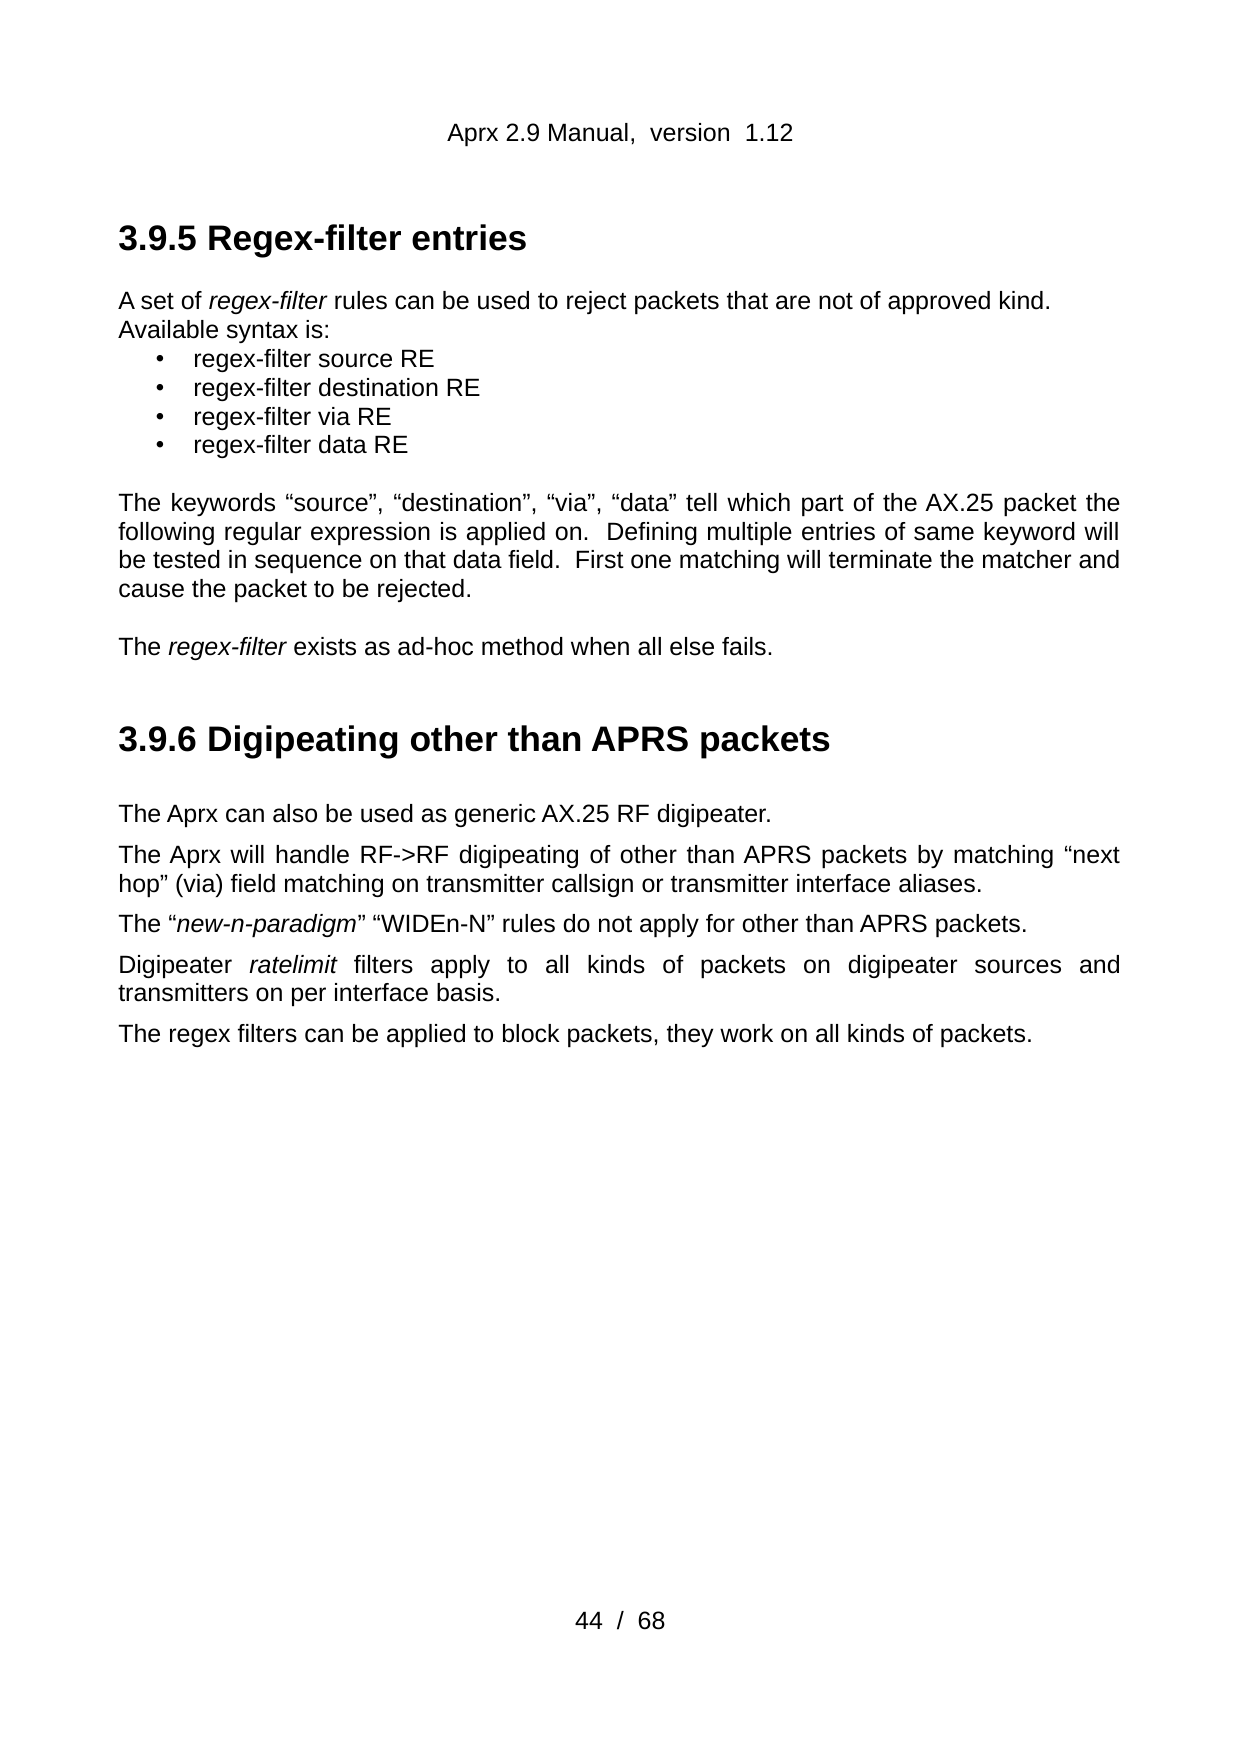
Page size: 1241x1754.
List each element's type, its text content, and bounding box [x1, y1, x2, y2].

text The regex-filter exists as ad-hoc method when all else fails. [118, 632, 1122, 661]
text The keywords “source”, “destination”, “via”, “data” tell which part of the AX.25 packet the following regular expression is applied on. Defining multiple entries of same keyword will be tested in sequence on that data field. First one matching will terminate the matcher and cause the packet to be rejected. [118, 488, 1122, 603]
text The Aprx can also be used as generic AX.25 RF digipeater. [118, 799, 1122, 828]
subtitle Regex-filter entries [118, 217, 1122, 258]
text Available syntax is: [118, 315, 1122, 344]
text Digipeater ratelimit filters apply to all kinds of packets on digipeater sources and transmitters on per interface basis. [118, 949, 1122, 1007]
subtitle Digipeating other than APRS packets [118, 718, 1122, 759]
text The regex filters can be applied to block packets, they work on all kinds of packets. [118, 1019, 1122, 1048]
list regex-filter data RE [156, 430, 1122, 459]
text The “new-n-paradigm” “WIDEn-N” rules do not apply for other than APRS packets. [118, 909, 1122, 938]
list regex-filter source RE [156, 344, 1122, 373]
text The Aprx will handle RF->RF digipeating of other than APRS packets by matching “next hop” (via) field matching on transmitter callsign or transmitter interface aliases. [118, 840, 1122, 897]
list regex-filter via RE [156, 402, 1122, 430]
list regex-filter destination RE [156, 373, 1122, 402]
text A set of regex-filter rules can be used to reject packets that are not of approved kind. [118, 286, 1122, 315]
